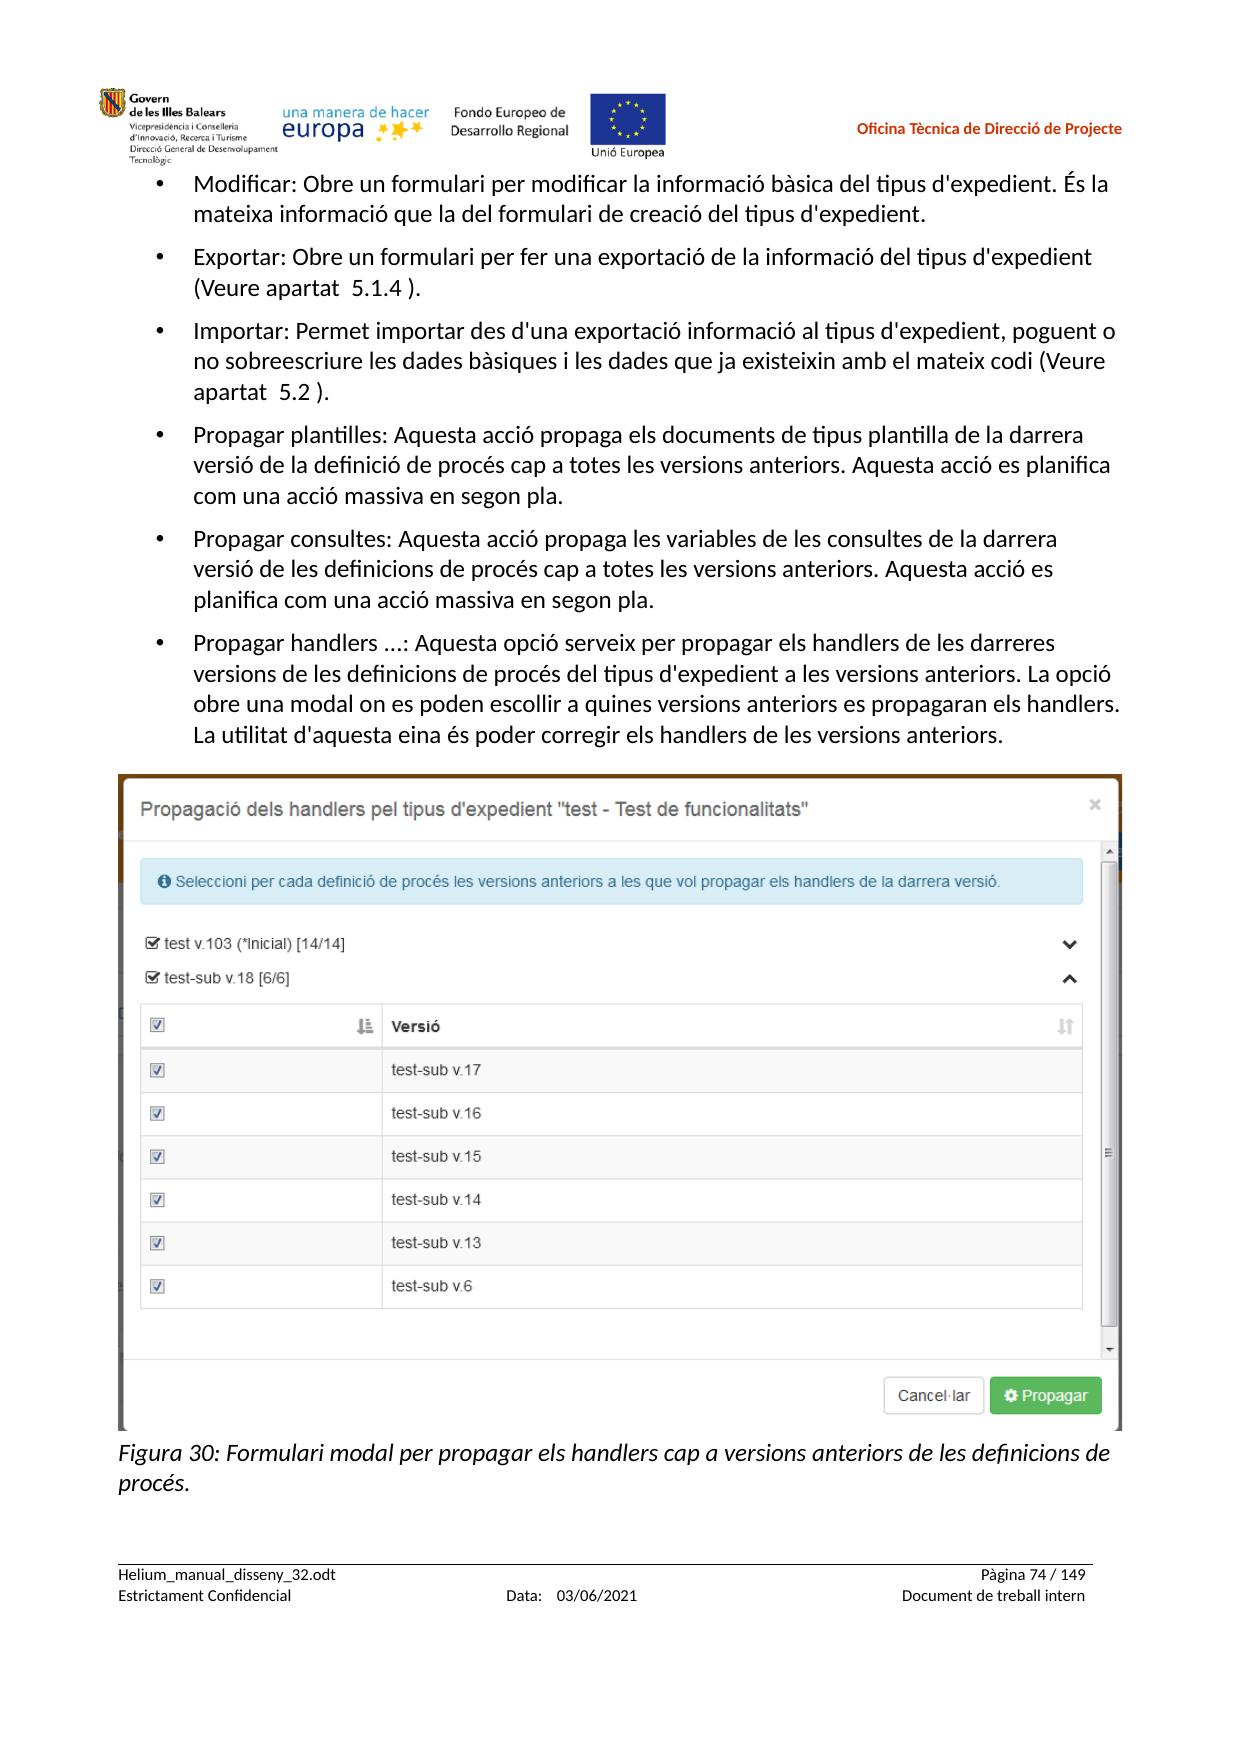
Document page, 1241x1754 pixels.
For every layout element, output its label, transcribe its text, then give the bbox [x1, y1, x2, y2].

list Exportar: Obre un formulari per fer una exportació de la informació del tipus d'expedient (Veure apartat 5.1.4). [156, 241, 1122, 302]
picture [99, 87, 668, 166]
list Importar: Permet importar des d'una exportació informació al tipus d'expedient, poguent o no sobreescriure les dades bàsiques i les dades que ja existeixin amb el mateix codi (Veure apartat 5.2). [156, 315, 1122, 407]
picture [118, 774, 1123, 1431]
text Figura 30: Formulari modal per propagar els handlers cap a versions anteriors de les definicions de procés. [118, 1431, 1122, 1498]
list Propagar plantilles: Aquesta acció propaga els documents de tipus plantilla de la darrera versió de la definició de procés cap a totes les versions anteriors. Aquesta acció es planifica com una acció massiva en segon pla. [156, 419, 1122, 511]
list Propagar consultes: Aquesta acció propaga les variables de les consultes de la darrera versió de les definicions de procés cap a totes les versions anteriors. Aquesta acció es planifica com una acció massiva en segon pla. [156, 523, 1122, 615]
list Modificar: Obre un formulari per modificar la informació bàsica del tipus d'expedient. És la mateixa informació que la del formulari de creació del tipus d'expedient. [156, 168, 1122, 229]
list Propagar handlers ...: Aquesta opció serveix per propagar els handlers de les darreres versions de les definicions de procés del tipus d'expedient a les versions anteriors. La opció obre una modal on es poden escollir a quines versions anteriors es propagaran els handlers. La utilitat d'aquesta eina és poder corregir els handlers de les versions anteriors. [156, 627, 1122, 749]
